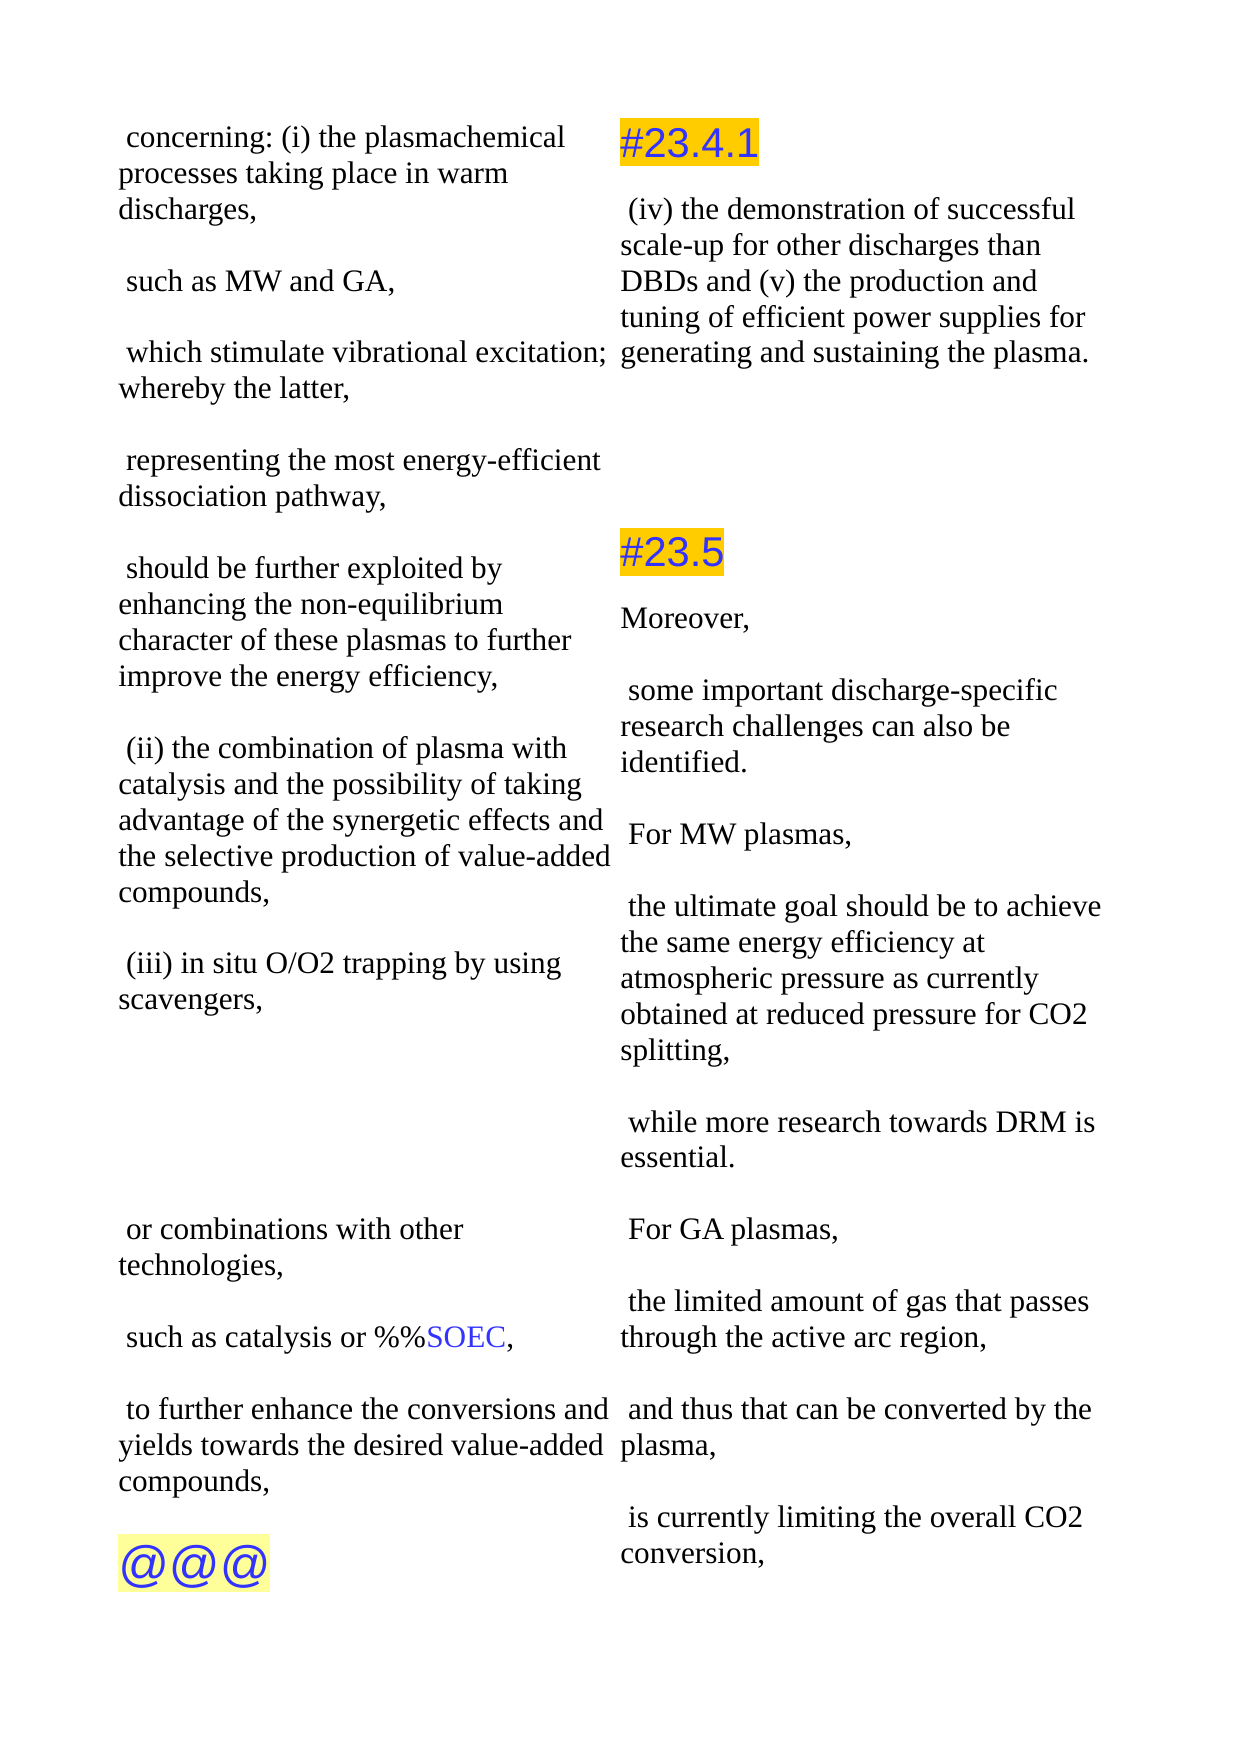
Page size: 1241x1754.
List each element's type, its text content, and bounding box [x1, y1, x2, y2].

text to further enhance the conversions and yields towards the desired value-added compounds, [118, 1390, 620, 1498]
text which stimulate vibrational excitation; whereby the latter, [118, 334, 620, 406]
text For GA plasmas, [620, 1211, 1122, 1247]
text such as catalysis or %%SOEC, [118, 1318, 620, 1354]
text some important discharge-specific research challenges can also be identified. [620, 672, 1122, 779]
text #23.5 [620, 528, 1122, 576]
text representing the most energy-efficient dissociation pathway, [118, 442, 620, 513]
text and thus that can be converted by the plasma, [620, 1390, 1122, 1462]
text should be further exploited by enhancing the non-equilibrium character of these plasmas to further improve the energy efficiency, [118, 549, 620, 693]
text #23.4.1 [620, 118, 1122, 166]
text For MW plasmas, [620, 815, 1122, 851]
text concerning: (i) the plasmachemical processes taking place in warm discharges, [118, 118, 620, 226]
text @@@ [118, 1534, 620, 1592]
text the limited amount of gas that passes through the active arc region, [620, 1282, 1122, 1354]
text Moreover, [620, 600, 1122, 636]
text is currently limiting the overall CO2 conversion, [620, 1498, 1122, 1570]
text (iv) the demonstration of successful scale-up for other discharges than DBDs and (v) the production and tuning of efficient power supplies for generating and sustaining the plasma. [620, 190, 1122, 370]
text while more research towards DRM is essential. [620, 1103, 1122, 1175]
text or combinations with other technologies, [118, 1211, 620, 1282]
text (iii) in situ O/O2 trapping by using scavengers, [118, 945, 620, 1017]
text the ultimate goal should be to achieve the same energy efficiency at atmospheric pressure as currently obtained at reduced pressure for CO2 splitting, [620, 887, 1122, 1067]
text (ii) the combination of plasma with catalysis and the possibility of taking advantage of the synergetic effects and the selective production of value-added compounds, [118, 729, 620, 909]
text such as MW and GA, [118, 262, 620, 298]
